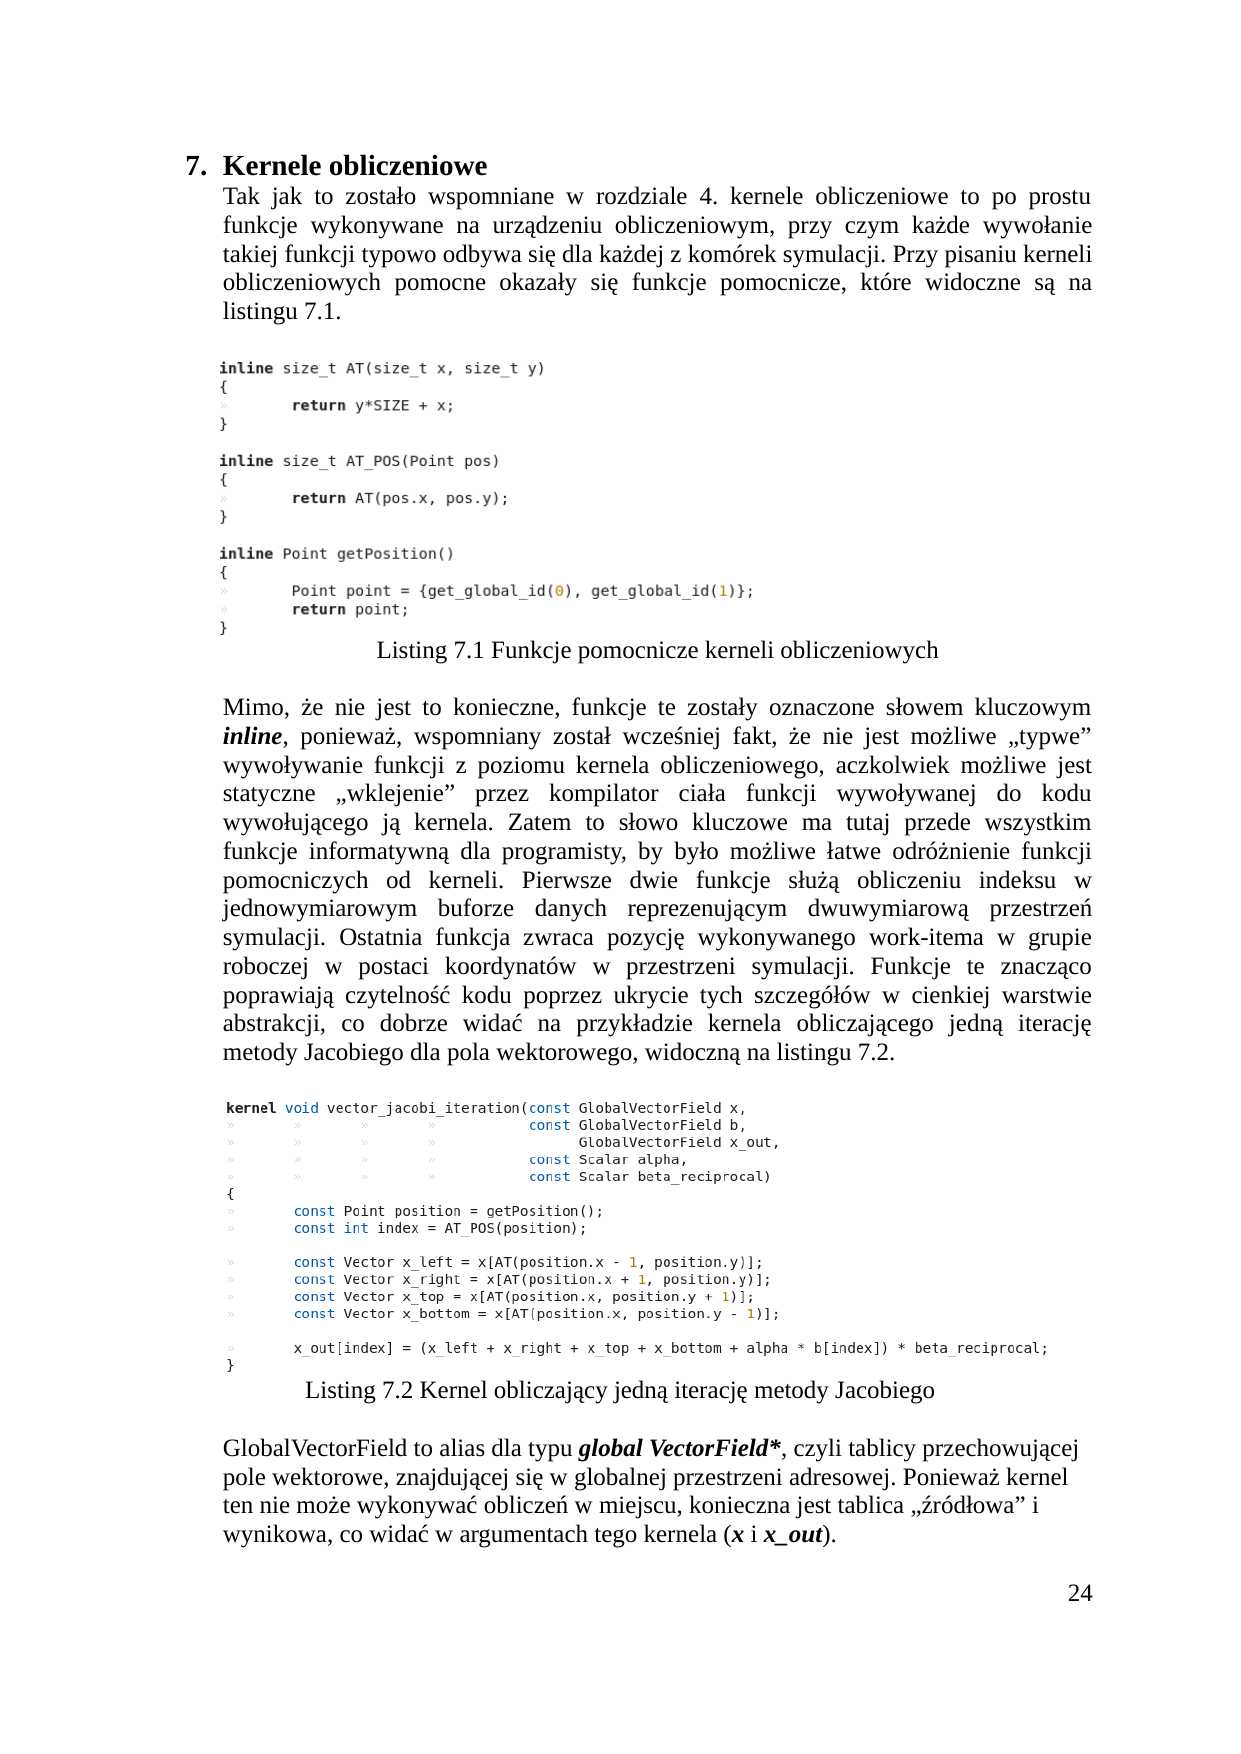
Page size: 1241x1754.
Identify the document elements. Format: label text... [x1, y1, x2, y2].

list GlobalVectorField to alias dla typu global VectorField*, czyli tablicy przechowującej pole wektorowe, znajdującej się w globalnej przestrzeni adresowej. Ponieważ kernel ten nie może wykonywać obliczeń w miejscu, konieczna jest tablica „źródłowa” i wynikowa, co widać w argumentach tego kernela (x i x_out). [185, 1433, 1093, 1548]
text Listing 7.2 Kernel obliczający jedną iterację metody Jacobiego [148, 1376, 1093, 1404]
list Mimo, że nie jest to konieczne, funkcje te zostały oznaczone słowem kluczowym inline, ponieważ, wspomniany został wcześniej fakt, że nie jest możliwe „typwe” wywoływanie funkcji z poziomu kernela obliczeniowego, aczkolwiek możliwe jest statyczne „wklejenie” przez kompilator ciała funkcji wywoływanej do kodu wywołującego ją kernela. Zatem to słowo kluczowe ma tutaj przede wszystkim funkcje informatywną dla programisty, by było możliwe łatwe odróżnienie funkcji pomocniczych od kerneli. Pierwsze dwie funkcje służą obliczeniu indeksu w jednowymiarowym buforze danych reprezenującym dwuwymiarową przestrzeń symulacji. Ostatnia funkcja zwraca pozycję wykonywanego work-itema w grupie roboczej w postaci koordynatów w przestrzeni symulacji. Funkcje te znacząco poprawiają czytelność kodu poprzez ukrycie tych szczegółów w cienkiej warstwie abstrakcji, co dobrze widać na przykładzie kernela obliczającego jedną iterację metody Jacobiego dla pola wektorowego, widoczną na listingu 7.2. [185, 692, 1093, 1066]
list Tak jak to zostało wspomniane w rozdziale 4. kernele obliczeniowe to po prostu funkcje wykonywane na urządzeniu obliczeniowym, przy czym każde wywołanie takiej funkcji typowo odbywa się dla każdej z komórek symulacji. Przy pisaniu kerneli obliczeniowych pomocne okazały się funkcje pomocnicze, które widoczne są na listingu 7.1. [185, 181, 1093, 325]
picture [220, 361, 752, 635]
list Kernele obliczeniowe [185, 148, 1093, 181]
picture [224, 1098, 1052, 1376]
list Listing 7.1 Funkcje pomocnicze kerneli obliczeniowych [185, 635, 1093, 663]
